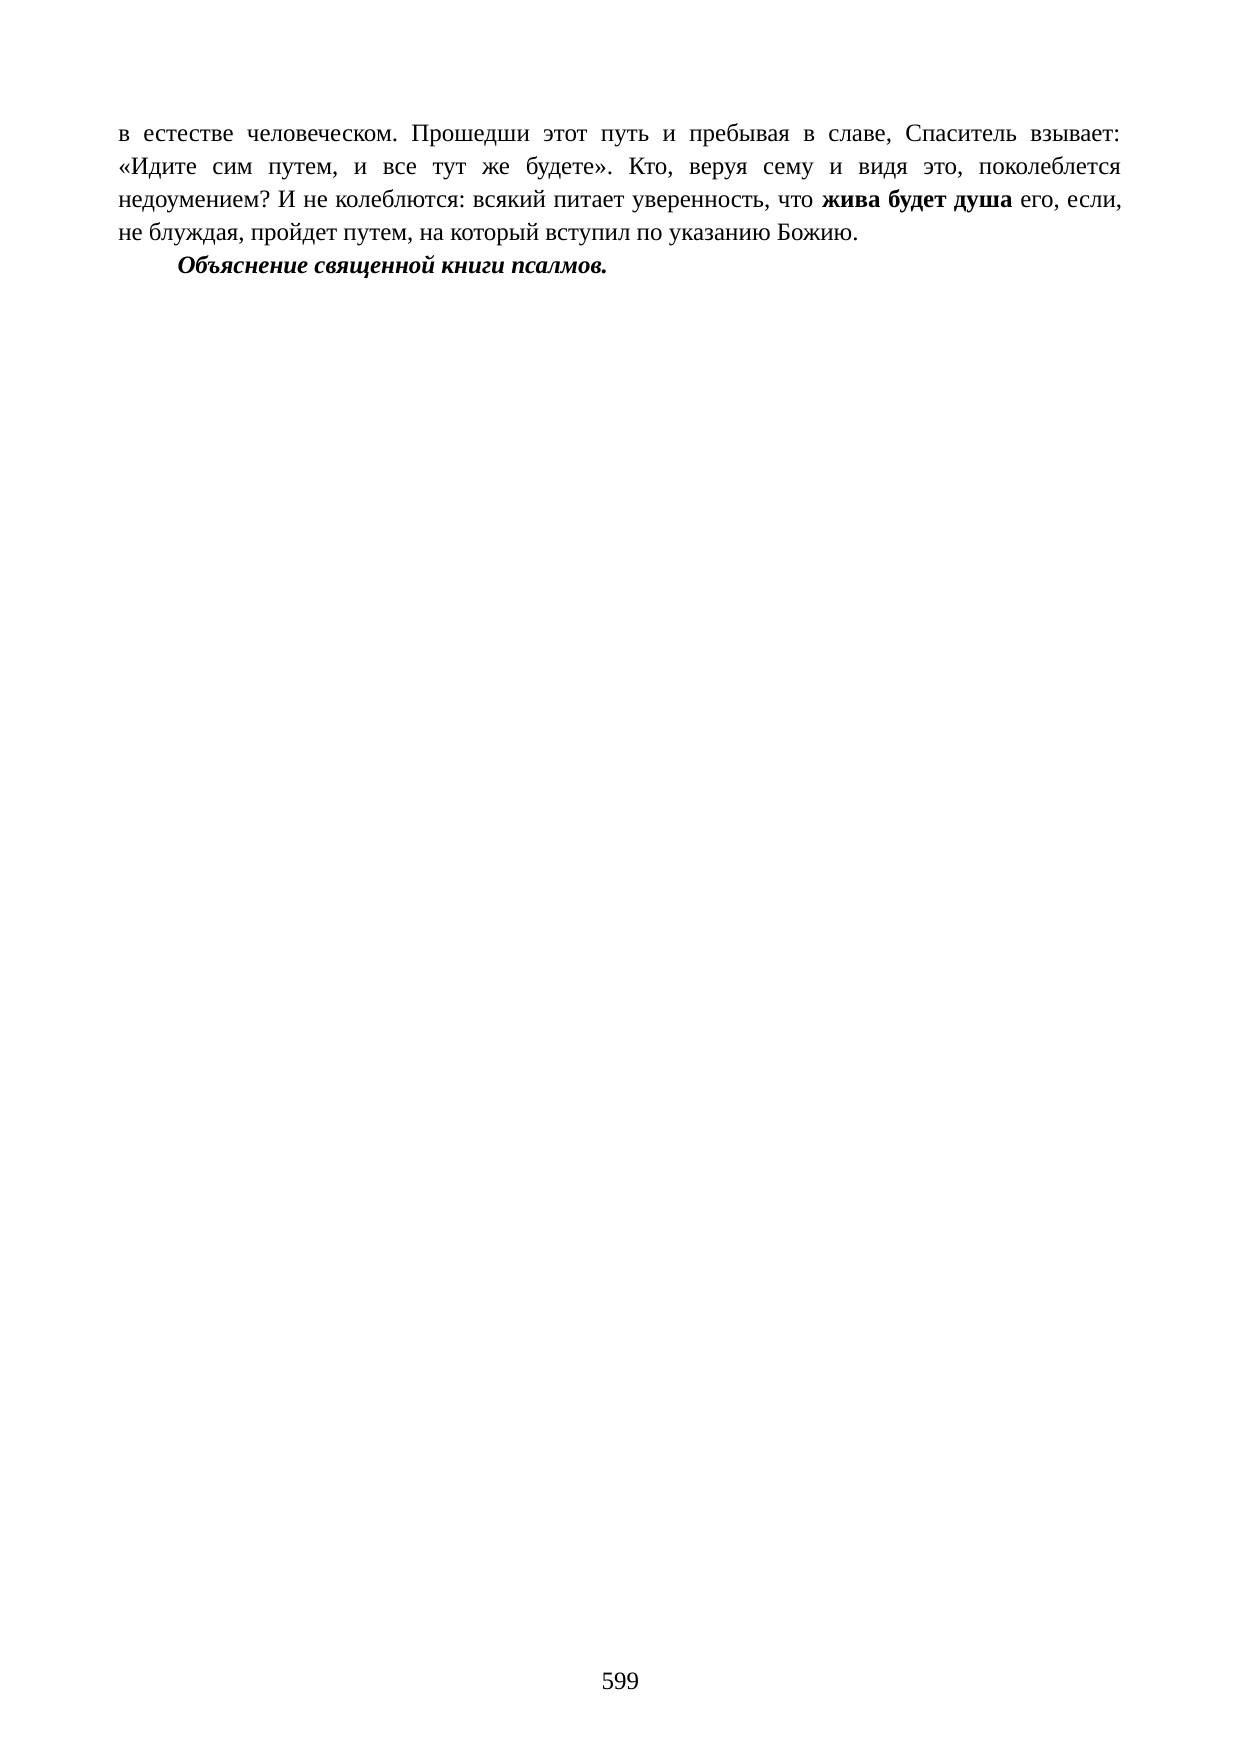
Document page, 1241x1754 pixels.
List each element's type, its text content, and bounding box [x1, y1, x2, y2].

text в естестве человеческом. Прошедши этот путь и пребывая в славе, Спаситель взывает: «Идите сим путем, и все тут же будете». Кто, веруя сему и видя это, поколеблется недоумением? И не колеблются: всякий питает уверенность, что жива будет душа его, если, не блуждая, пройдет путем, на который вступил по указанию Божию. [118, 118, 1122, 246]
text Объяснение священной книги псалмов. [118, 250, 1122, 279]
